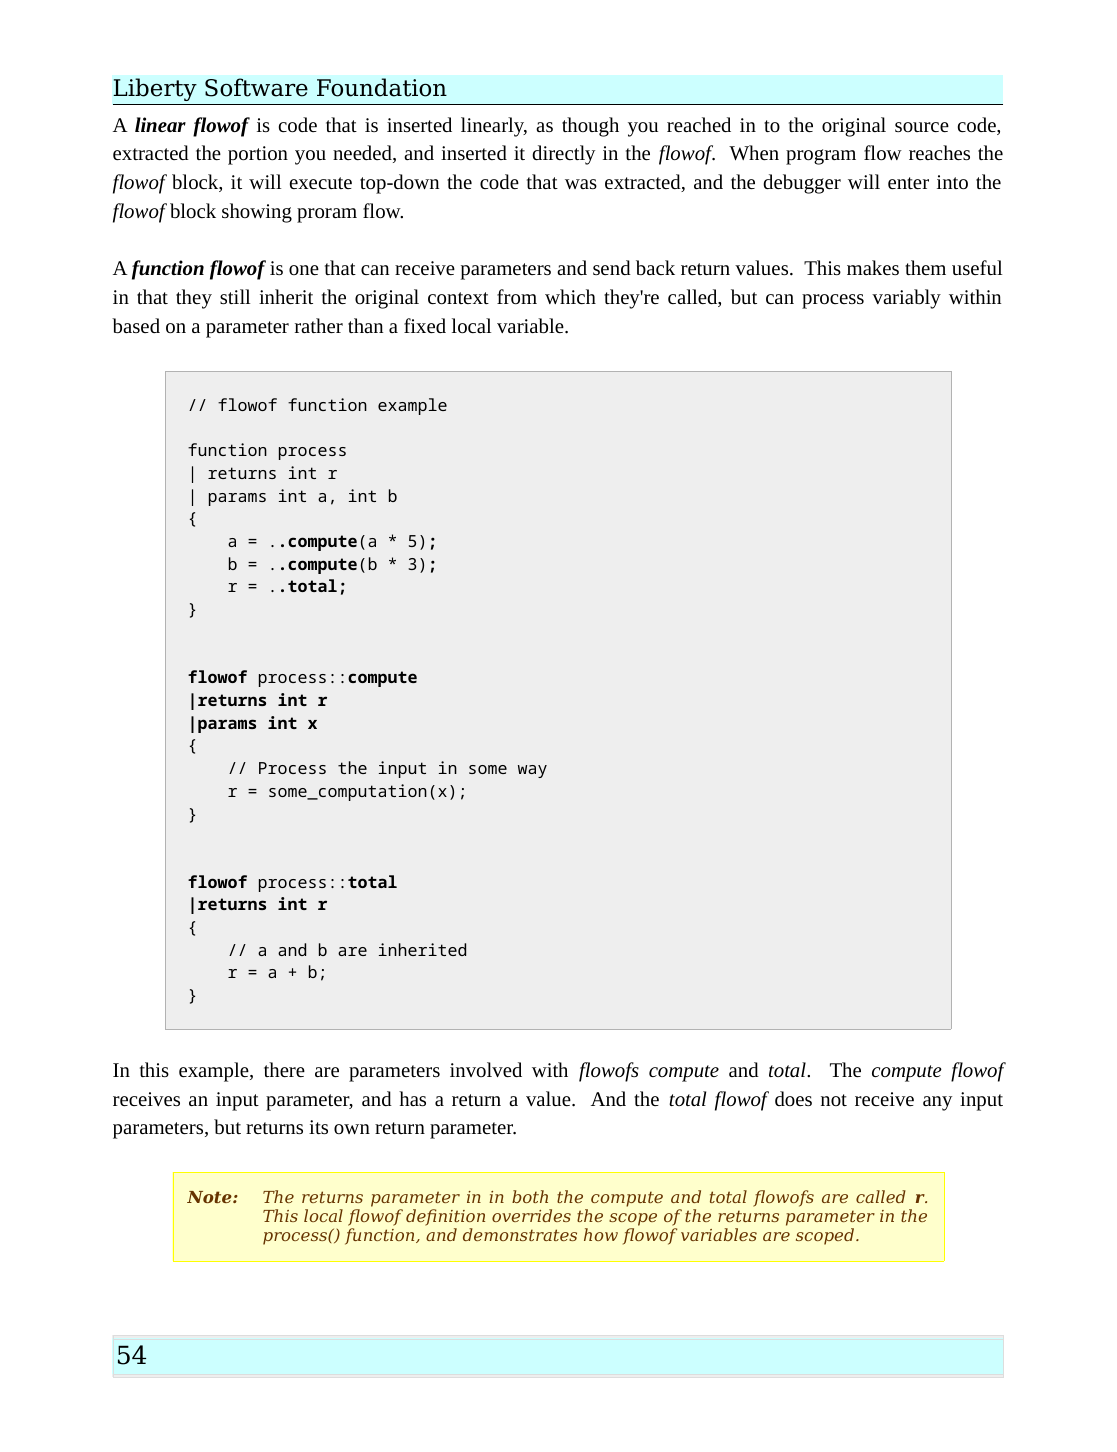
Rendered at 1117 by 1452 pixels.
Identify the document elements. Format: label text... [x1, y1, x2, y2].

text Note: The returns parameter in in both the compute and total flowofs are called r. This local flowof definition overrides the scope of the returns parameter in the process() function, and demonstrates how flowof variables are scoped. [174, 1173, 944, 1261]
text A linear flowof is code that is inserted linearly, as though you reached in to the original source code, extracted the portion you needed, and inserted it directly in the flowof. When program flow reaches the flowof block, it will execute top-down the code that was extracted, and the debugger will enter into the flowof block showing proram flow. [112, 112, 1003, 223]
text // flowof function example function process | returns int r | params int a, int b { a = ..compute(a * 5); b = ..compute(b * 3); r = ..total; } flowof process::compute |returns int r |params int x { // Process the input in some way r = some_computation(x); } flowof process::total |returns int r { // a and b are inherited r = a + b; } [166, 372, 951, 1029]
text In this example, there are parameters involved with flowofs compute and total. The compute flowof receives an input parameter, and has a return a value. And the total flowof does not receive any input parameters, but returns its own return parameter. [112, 1058, 1003, 1139]
text A function flowof is one that can receive parameters and send back return values. This makes them useful in that they still inherit the original context from which they're called, but can process variably within based on a parameter rather than a fixed local variable. [112, 256, 1003, 338]
